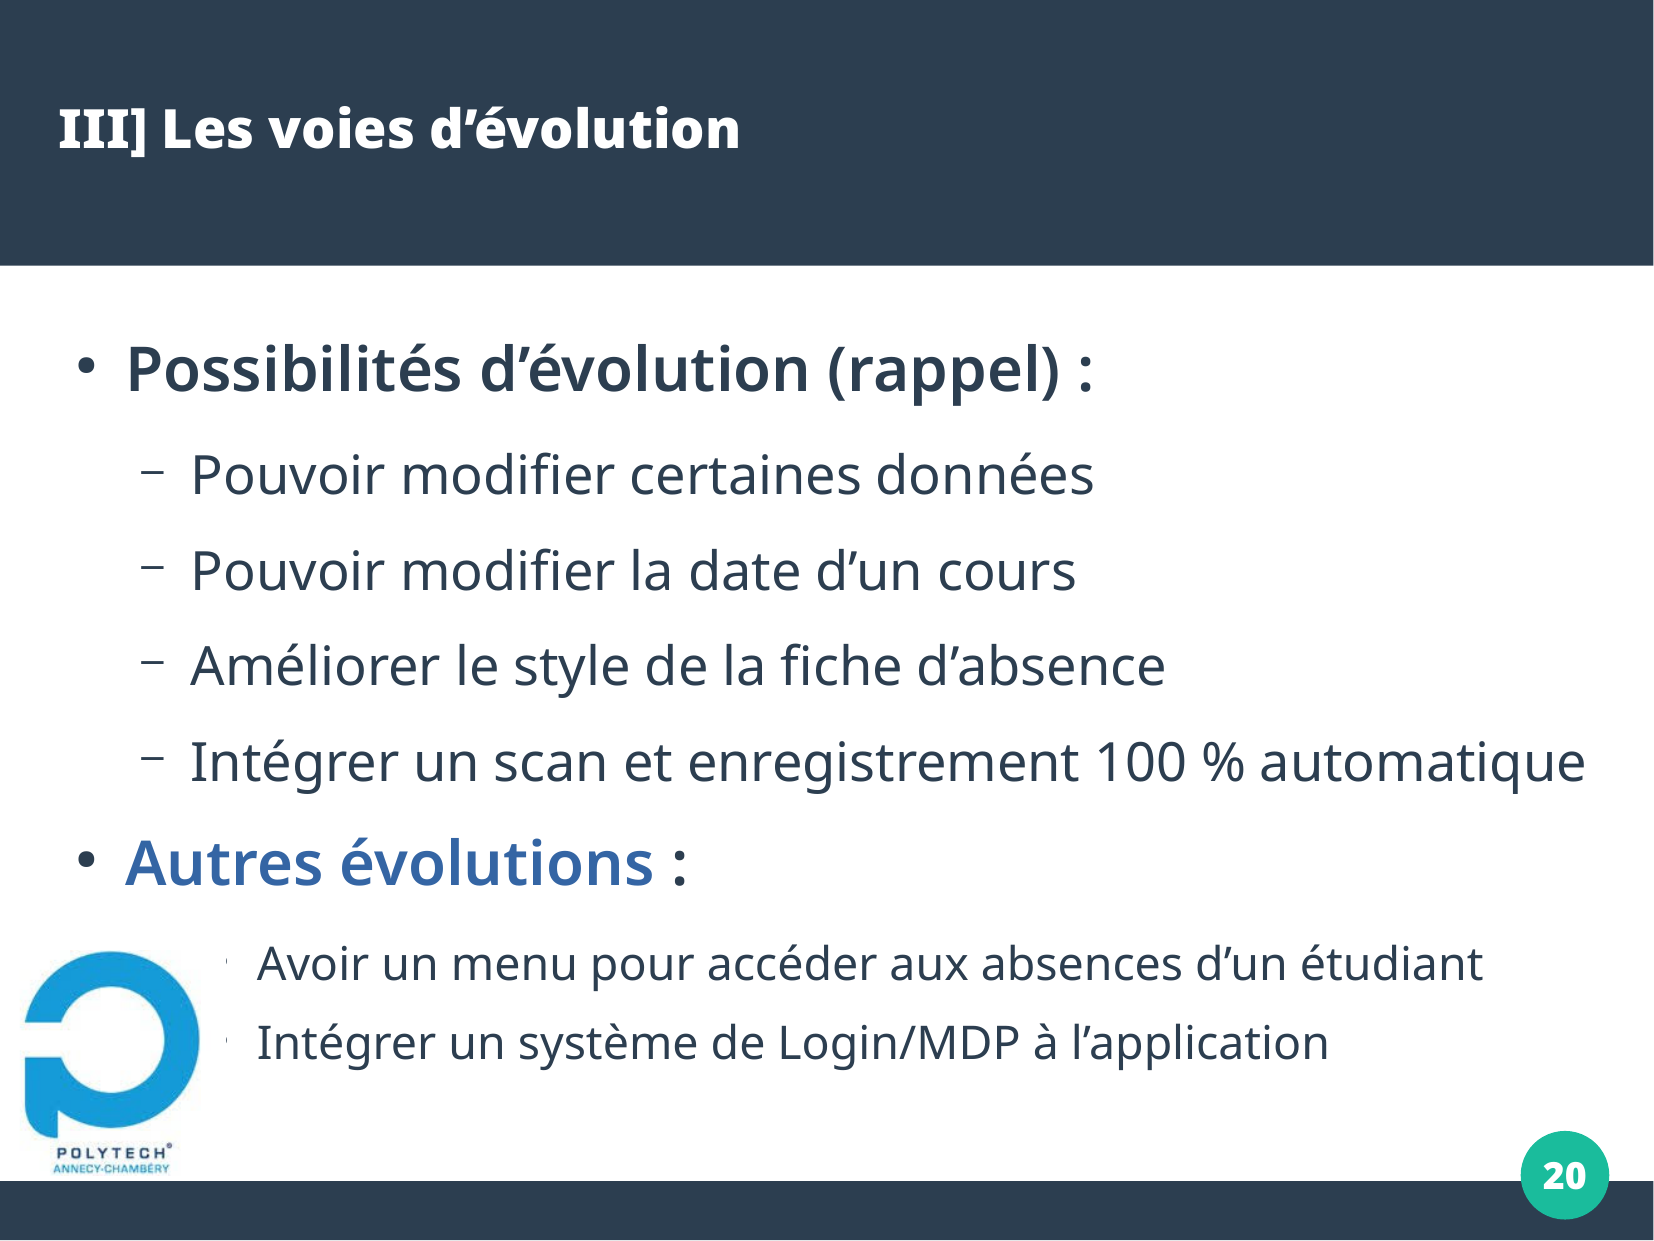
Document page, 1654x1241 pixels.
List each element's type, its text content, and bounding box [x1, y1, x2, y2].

list Possibilités d’évolution (rappel) : Pouvoir modifier certaines données Pouvoir modifier la date d’un cours Améliorer le style de la fiche d’absence Intégrer un scan et enregistrement 100 % automatique Autres évolutions : Avoir un menu pour accéder aux absences d’un étudiant Intégrer un système de Login/MDP à l’application [59, 324, 1595, 1152]
picture [0, 950, 226, 1176]
title III] Les voies d’évolution [59, 49, 1595, 207]
